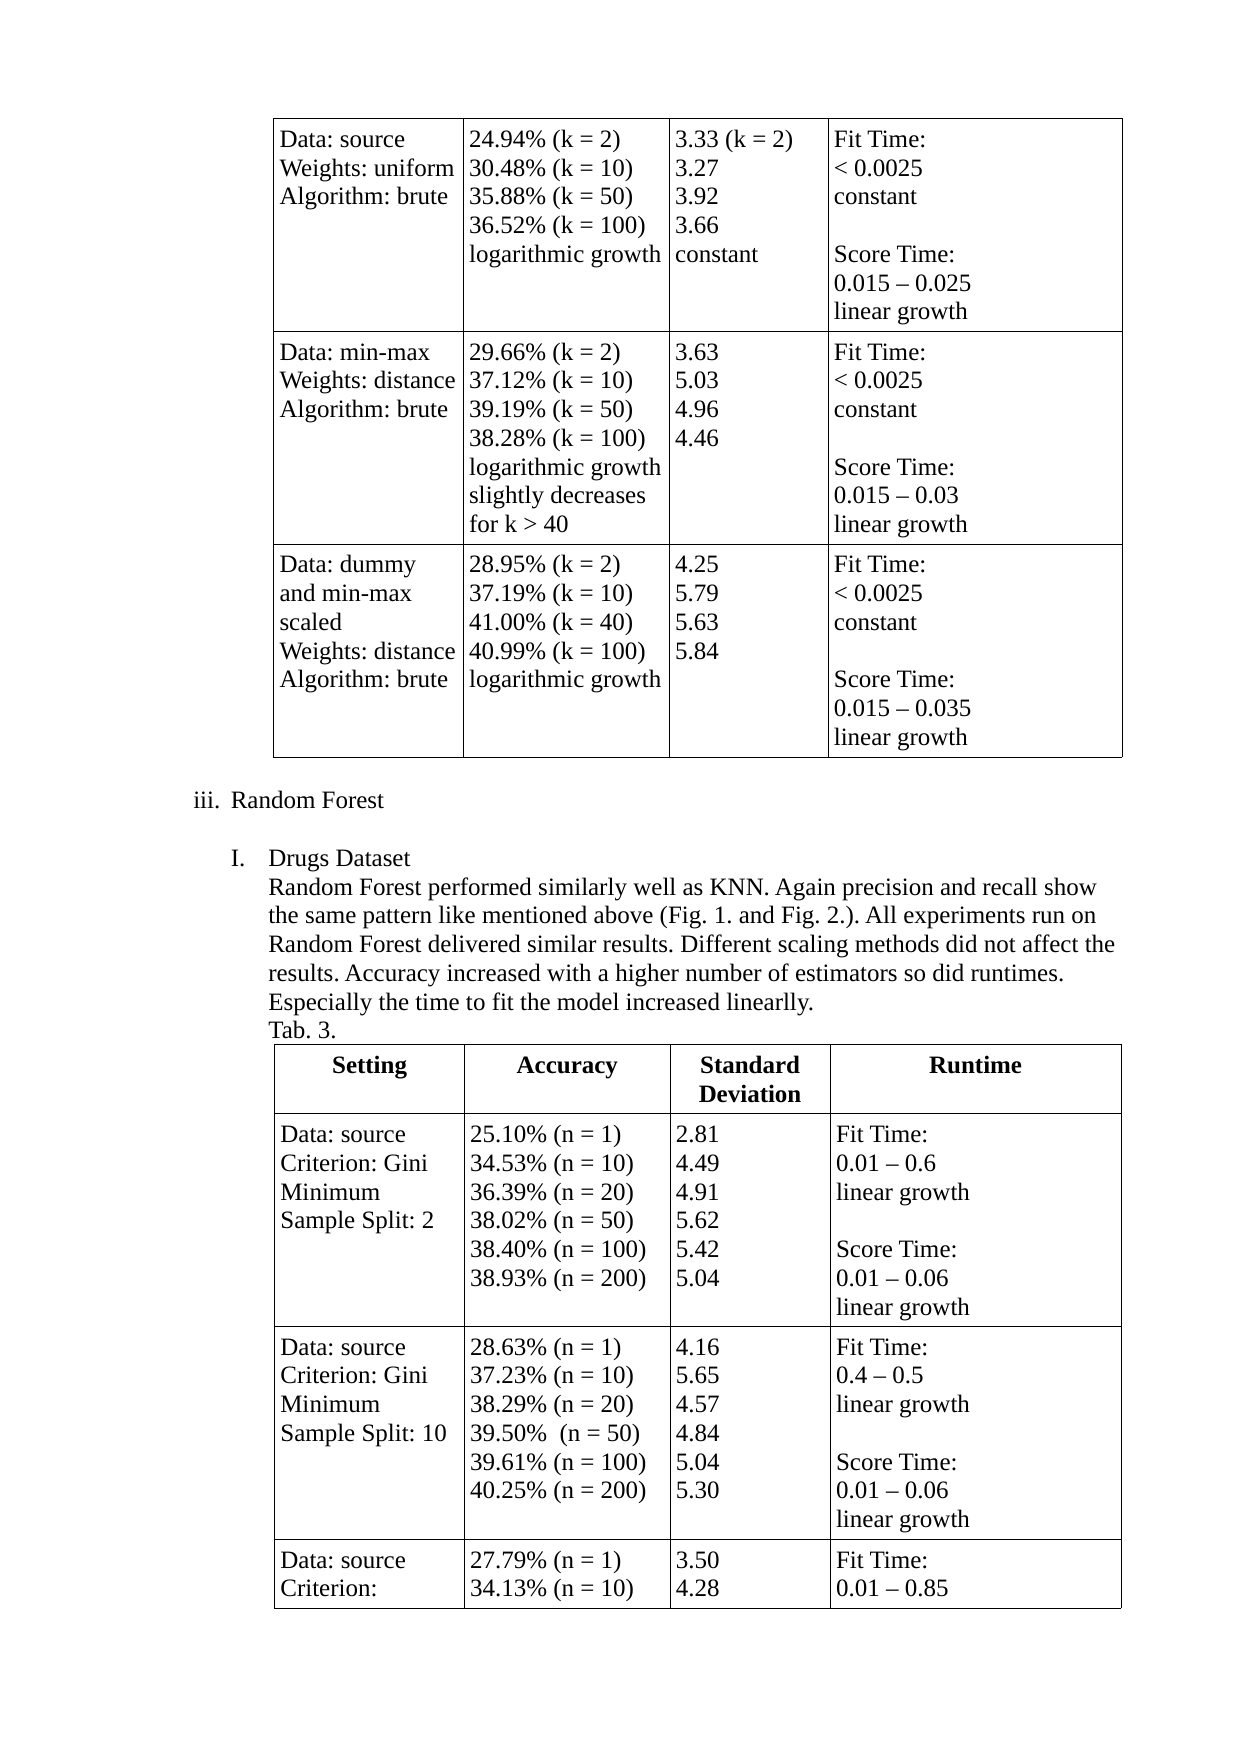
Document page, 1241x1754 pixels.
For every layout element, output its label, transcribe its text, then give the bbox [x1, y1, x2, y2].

table_cell Fit Time: < 0.0025 constant Score Time: 0.015 – 0.035 linear growth [829, 545, 1122, 757]
table_cell Data: source Weights: uniform Algorithm: brute [274, 119, 463, 331]
table_cell Data: source Criterion: Gini Minimum Sample Split: 2 [275, 1114, 464, 1326]
table_cell 29.66% (k = 2) 37.12% (k = 10) 39.19% (k = 50) 38.28% (k = 100) logarithmic growth slightly decreases for k > 40 [464, 332, 669, 544]
list Tab. 3. [231, 1015, 1122, 1044]
table_header Accuracy [465, 1045, 670, 1113]
list Drugs Dataset [231, 843, 1122, 872]
table_cell Fit Time: 0.01 – 0.6 linear growth Score Time: 0.01 – 0.06 linear growth [831, 1114, 1121, 1326]
list Random Forest [193, 785, 1122, 814]
table_cell Fit Time: 0.4 – 0.5 linear growth Score Time: 0.01 – 0.06 linear growth [831, 1327, 1121, 1539]
table_cell Data: dummy and min-max scaled Weights: distance Algorithm: brute [274, 545, 463, 757]
table_cell Data: min-max Weights: distance Algorithm: brute [274, 332, 463, 544]
table_cell 3.33 (k = 2) 3.27 3.92 3.66 constant [670, 119, 828, 331]
table_header Runtime [831, 1045, 1121, 1113]
table_cell 28.95% (k = 2) 37.19% (k = 10) 41.00% (k = 40) 40.99% (k = 100) logarithmic growth [464, 545, 669, 757]
table_cell 4.25 5.79 5.63 5.84 [670, 545, 828, 757]
table_header Setting [275, 1045, 464, 1113]
table_cell Fit Time: 0.01 – 0.85 [831, 1540, 1121, 1608]
table_cell Fit Time: < 0.0025 constant Score Time: 0.015 – 0.03 linear growth [829, 332, 1122, 544]
table_cell 3.50 4.28 [671, 1540, 830, 1608]
table_cell Fit Time: < 0.0025 constant Score Time: 0.015 – 0.025 linear growth [829, 119, 1122, 331]
table_cell 3.63 5.03 4.96 4.46 [670, 332, 828, 544]
table_cell 4.16 5.65 4.57 4.84 5.04 5.30 [671, 1327, 830, 1539]
table_cell 2.81 4.49 4.91 5.62 5.42 5.04 [671, 1114, 830, 1326]
table_cell Data: source Criterion: [275, 1540, 464, 1608]
table_cell Data: source Criterion: Gini Minimum Sample Split: 10 [275, 1327, 464, 1539]
table_cell 28.63% (n = 1) 37.23% (n = 10) 38.29% (n = 20) 39.50% (n = 50) 39.61% (n = 100) 40.25% (n = 200) [465, 1327, 670, 1539]
table_cell 24.94% (k = 2) 30.48% (k = 10) 35.88% (k = 50) 36.52% (k = 100) logarithmic growth [464, 119, 669, 331]
list Random Forest performed similarly well as KNN. Again precision and recall show the same pattern like mentioned above (Fig. 1. and Fig. 2.). All experiments run on Random Forest delivered similar results. Different scaling methods did not affect the results. Accuracy increased with a higher number of estimators so did runtimes. Especially the time to fit the model increased linearlly. [231, 872, 1122, 1015]
table_cell 27.79% (n = 1) 34.13% (n = 10) [465, 1540, 670, 1608]
table_header Standard Deviation [671, 1045, 830, 1113]
table_cell 25.10% (n = 1) 34.53% (n = 10) 36.39% (n = 20) 38.02% (n = 50) 38.40% (n = 100) 38.93% (n = 200) [465, 1114, 670, 1326]
